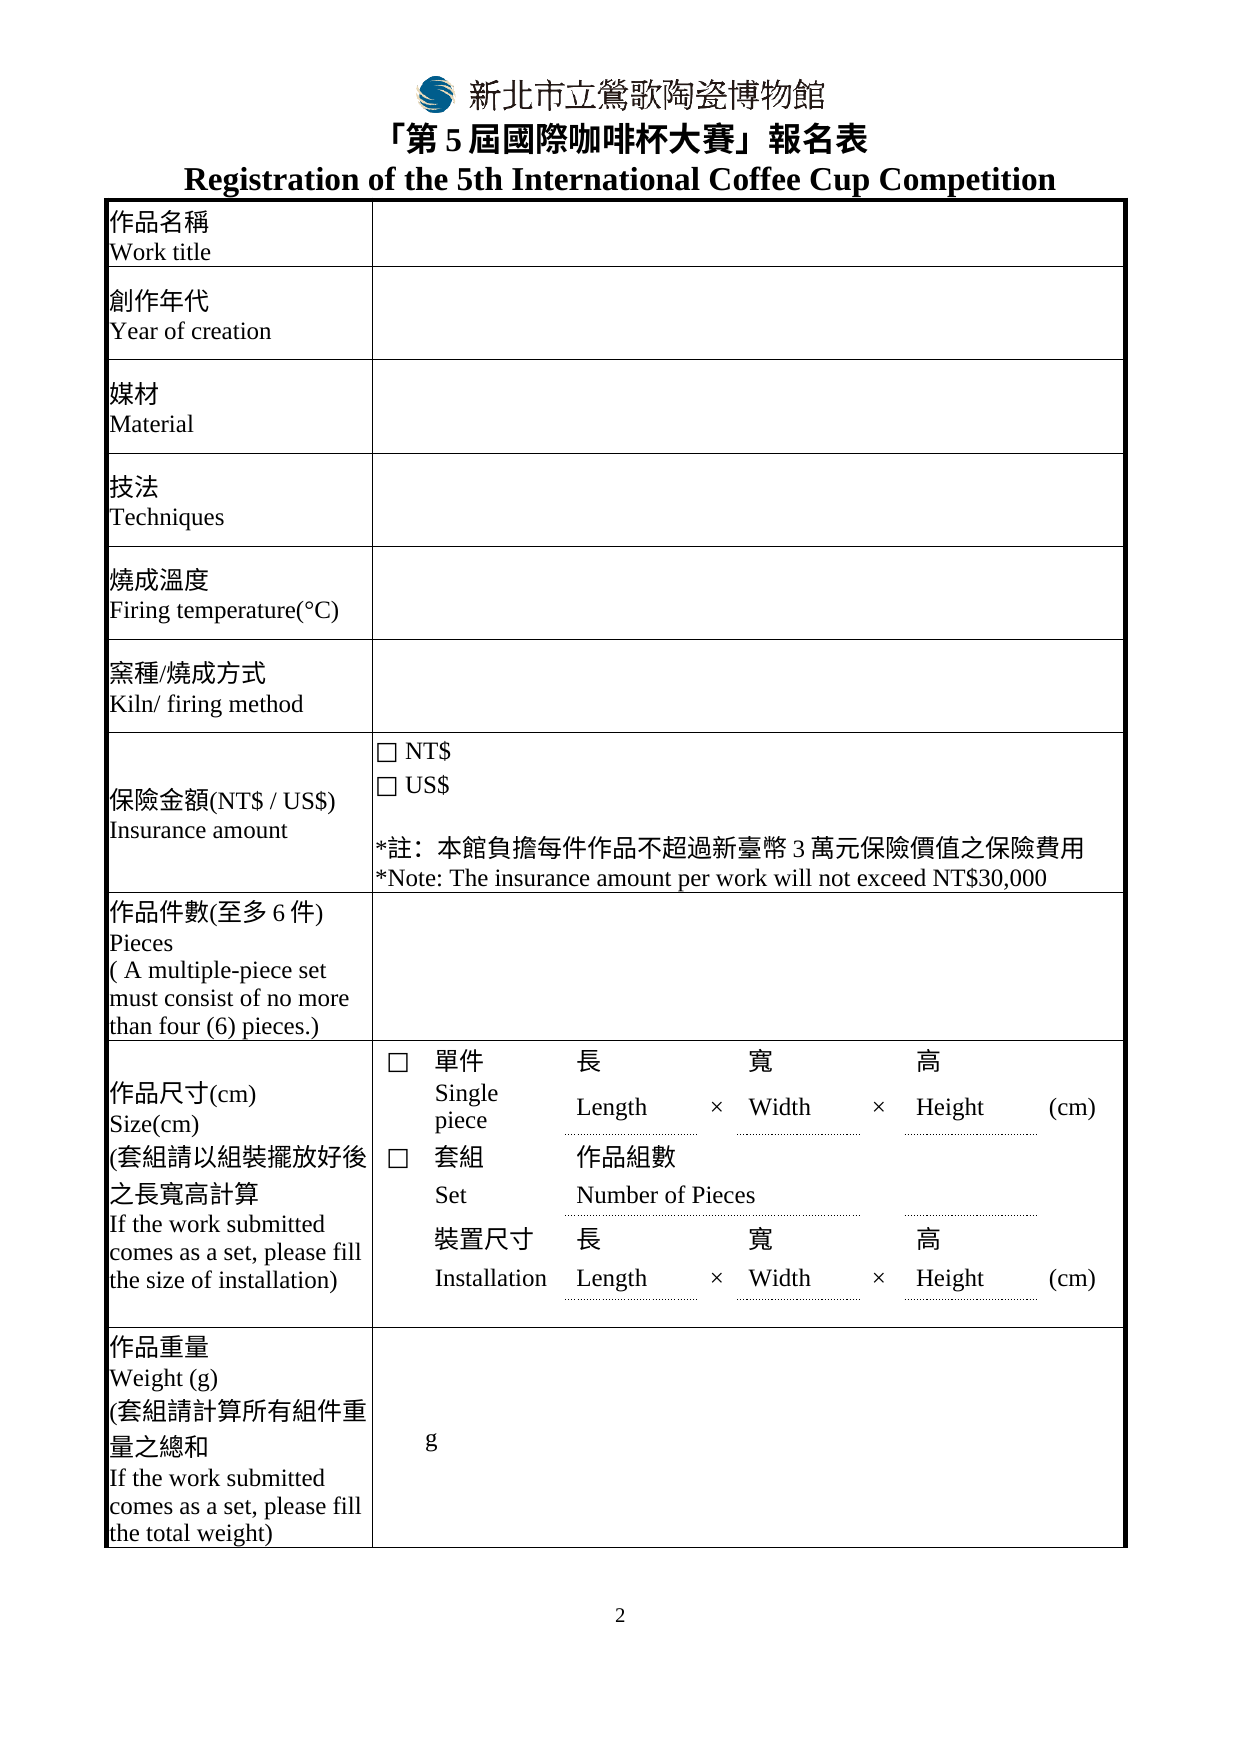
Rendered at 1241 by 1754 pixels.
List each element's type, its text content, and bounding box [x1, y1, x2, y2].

table_cell Single piece [423, 1079, 565, 1134]
table_header 長 [565, 1041, 698, 1079]
table_cell 寬 [737, 1215, 860, 1258]
table_cell (cm) [1038, 1258, 1123, 1298]
table_cell [373, 547, 1123, 639]
table_cell [905, 1175, 1037, 1215]
table_cell [1038, 1175, 1123, 1215]
table_cell 高 [905, 1215, 1037, 1258]
table_cell □ NT$ □ US$ *註：本館負擔每件作品不超過新臺幣3萬元保險價值之保險費用 *Note: The insurance amount per work will not exceed NT$30,000 [373, 733, 1123, 892]
table_cell 作品尺寸(cm) Size(cm) (套組請以組裝擺放好後之長寬高計算 If the work submitted comes as a set, please fill the size of installation) [109, 1041, 372, 1327]
table_header 高 [905, 1041, 1037, 1079]
table_cell 技法 Techniques [109, 454, 372, 546]
table_cell × [860, 1079, 904, 1134]
table_cell × [860, 1258, 904, 1298]
picture [442, 76, 825, 113]
table_cell Length [565, 1258, 698, 1298]
table_cell [737, 1134, 860, 1175]
table_cell g [373, 1328, 1123, 1547]
table_header □ [375, 1041, 423, 1079]
table_cell 裝置尺寸 [423, 1215, 565, 1258]
table_cell Length [565, 1079, 698, 1134]
table_cell [1038, 1215, 1123, 1258]
table_cell [860, 1134, 904, 1175]
table_cell 作品組數 [565, 1134, 698, 1175]
table_cell 窯種/燒成方式 Kiln/ firing method [109, 640, 372, 732]
table_cell Number of Pieces [565, 1175, 860, 1215]
table_cell [375, 1215, 423, 1258]
table_cell (cm) [1038, 1079, 1123, 1134]
table_cell Installation [423, 1258, 565, 1298]
table_cell [375, 1258, 423, 1298]
table_cell [375, 1079, 423, 1134]
table_header 作品名稱 Work title [109, 202, 372, 266]
table_header [860, 1041, 904, 1079]
table_cell □ [375, 1134, 423, 1175]
table_header [698, 1041, 737, 1079]
table_cell [860, 1215, 904, 1258]
table_header 寬 [737, 1041, 860, 1079]
table_cell [373, 640, 1123, 732]
table_cell Height [905, 1258, 1037, 1298]
table_cell [373, 360, 1123, 452]
table_cell Width [737, 1258, 860, 1298]
table_cell [373, 1041, 1123, 1327]
table_cell [373, 893, 1123, 1040]
table_cell 保險金額(NT$ / US$) Insurance amount [109, 733, 372, 892]
table_header [1038, 1041, 1123, 1079]
table_cell [1038, 1134, 1123, 1175]
table_cell [698, 1134, 737, 1175]
table_header 單件 [423, 1041, 565, 1079]
table_cell [373, 454, 1123, 546]
table_cell Width [737, 1079, 860, 1134]
table_cell Height [905, 1079, 1037, 1134]
table_cell 套組 [423, 1134, 565, 1175]
table_header [373, 202, 1123, 266]
picture [416, 76, 429, 113]
table_cell 作品件數(至多6件) Pieces ( A multiple-piece set must consist of no more than four (6) pieces.) [109, 893, 372, 1040]
table_cell [905, 1134, 1037, 1175]
table_cell 長 [565, 1215, 698, 1258]
table_cell 媒材 Material [109, 360, 372, 452]
table_cell 燒成溫度 Firing temperature(°C) [109, 547, 372, 639]
table_cell [373, 267, 1123, 359]
table_cell × [698, 1079, 737, 1134]
table_cell [860, 1175, 904, 1215]
table_cell [698, 1215, 737, 1258]
table_cell × [698, 1258, 737, 1298]
table_cell Set [423, 1175, 565, 1215]
table_cell 作品重量 Weight (g) (套組請計算所有組件重量之總和 If the work submitted comes as a set, please fill the total weight) [109, 1328, 372, 1547]
table_cell [375, 1175, 423, 1215]
table_cell 創作年代 Year of creation [109, 267, 372, 359]
